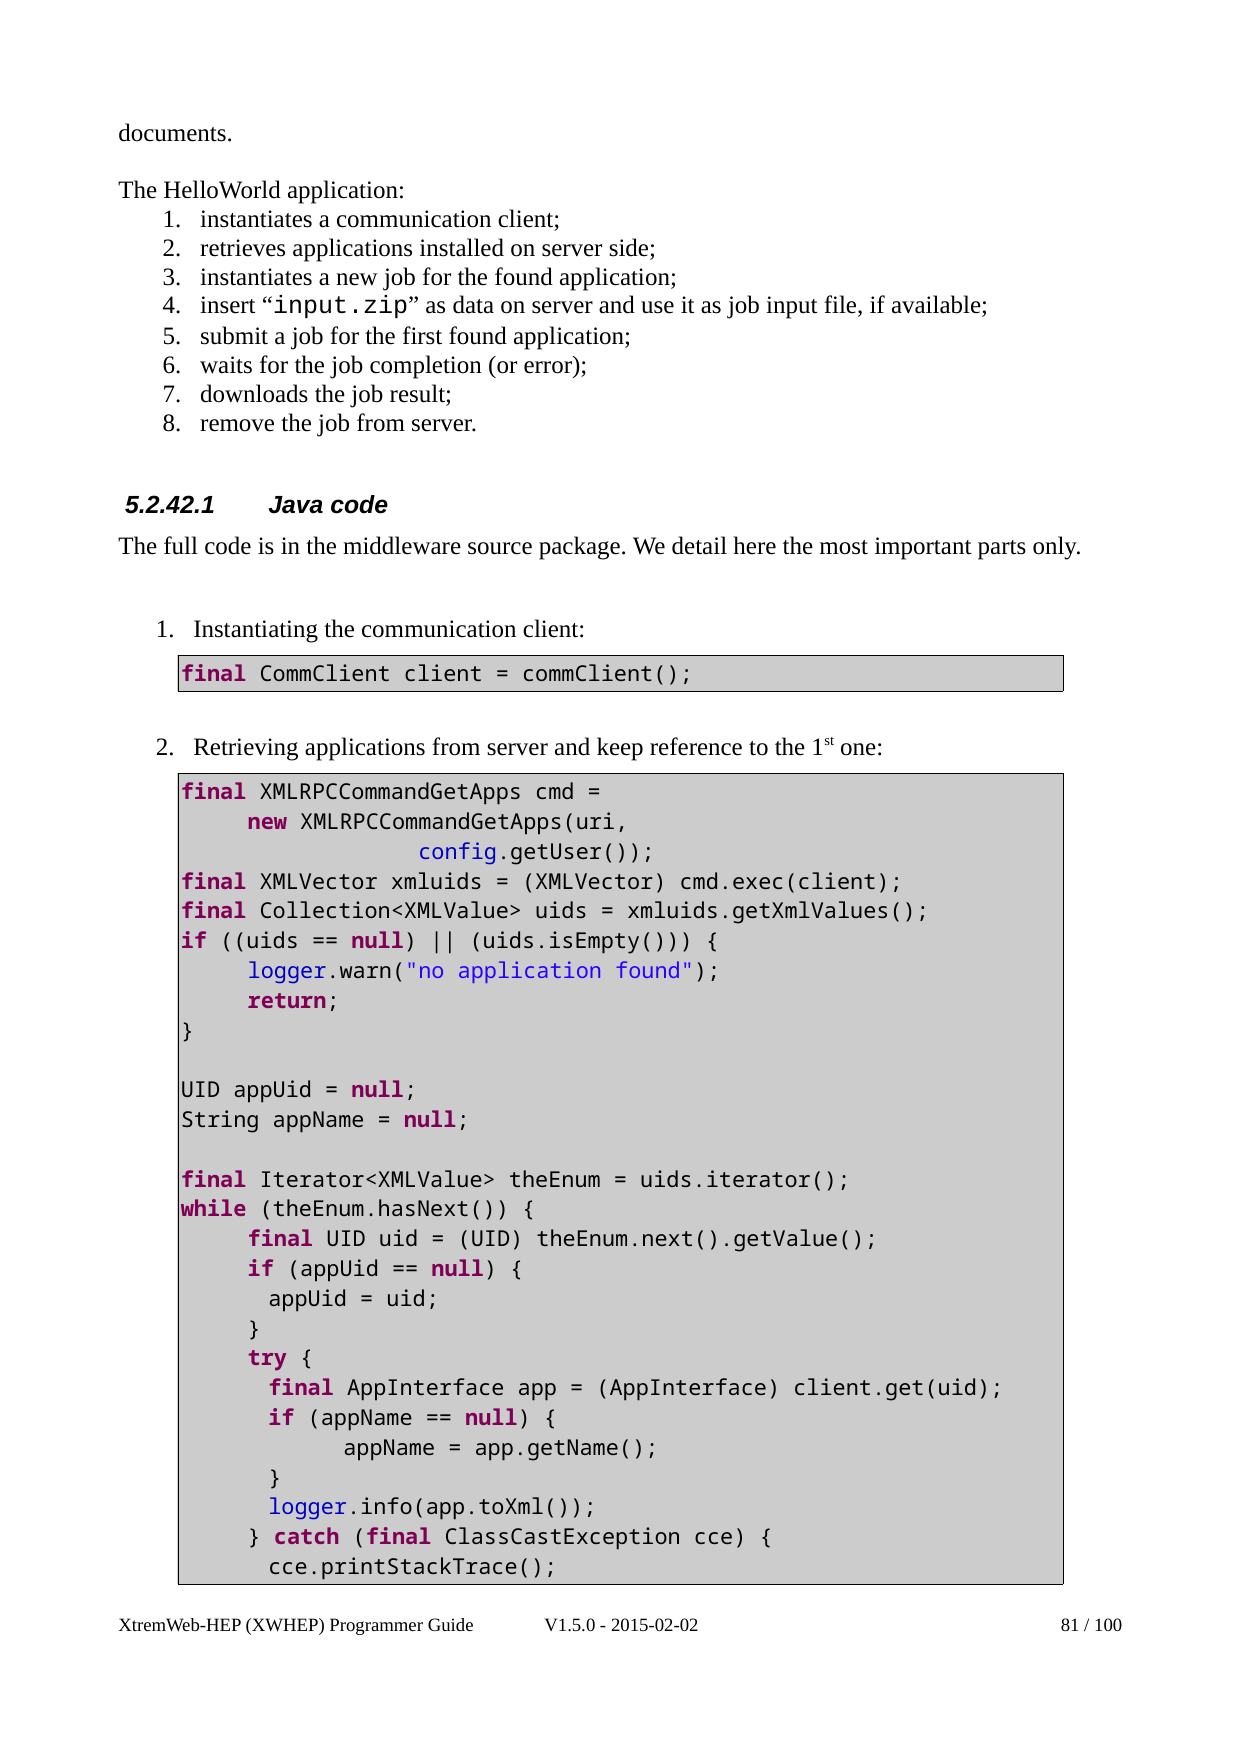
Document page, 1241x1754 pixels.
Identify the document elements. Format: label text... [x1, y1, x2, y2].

text logger.warn("no application found"); [179, 952, 1063, 982]
list Instantiating the communication client: [156, 614, 1122, 642]
text new XMLRPCCommandGetApps(uri, [179, 803, 1063, 833]
text final AppInterface app = (AppInterface) client.get(uid); [179, 1369, 1063, 1399]
text cce.printStackTrace(); [179, 1548, 1063, 1584]
text final UID uid = (UID) theEnum.next().getValue(); [179, 1220, 1063, 1250]
list downloads the job result; [162, 379, 1122, 408]
text final Iterator<XMLValue> theEnum = uids.iterator(); [179, 1161, 1063, 1190]
text if (appUid == null) { [179, 1250, 1063, 1280]
text final XMLVector xmluids = (XMLVector) cmd.exec(client); [179, 863, 1063, 892]
list waits for the job completion (or error); [162, 350, 1122, 379]
text appName = app.getName(); [179, 1429, 1063, 1458]
text } catch (final ClassCastException cce) { [179, 1518, 1063, 1548]
text logger.info(app.toXml()); [179, 1488, 1063, 1518]
text The full code is in the middleware source package. We detail here the most important parts only. [118, 531, 1122, 560]
list remove the job from server. [162, 408, 1122, 436]
subtitle Java code [118, 490, 1122, 519]
text return; [179, 982, 1063, 1012]
text } [179, 1012, 1063, 1041]
text config.getUser()); [179, 833, 1063, 863]
list retrieves applications installed on server side; [162, 233, 1122, 262]
text if ((uids == null) || (uids.isEmpty())) { [179, 922, 1063, 952]
text UID appUid = null; [179, 1071, 1063, 1101]
text final Collection<XMLValue> uids = xmluids.getXmlValues(); [179, 892, 1063, 922]
text documents. [118, 118, 1122, 147]
text final CommClient client = commClient(); [179, 656, 1063, 691]
list instantiates a communication client; [162, 204, 1122, 233]
text The HelloWorld application: [118, 176, 1122, 204]
list insert “input.zip” as data on server and use it as job input file, if available; [162, 291, 1122, 321]
text try { [179, 1339, 1063, 1369]
list instantiates a new job for the found application; [162, 262, 1122, 291]
text final XMLRPCCommandGetApps cmd = [179, 774, 1063, 803]
text String appName = null; [179, 1101, 1063, 1131]
list submit a job for the first found application; [162, 321, 1122, 350]
text if (appName == null) { [179, 1399, 1063, 1429]
text while (theEnum.hasNext()) { [179, 1190, 1063, 1220]
text } [179, 1309, 1063, 1339]
text appUid = uid; [179, 1280, 1063, 1309]
list Retrieving applications from server and keep reference to the 1st one: [156, 732, 1122, 761]
text } [179, 1458, 1063, 1488]
